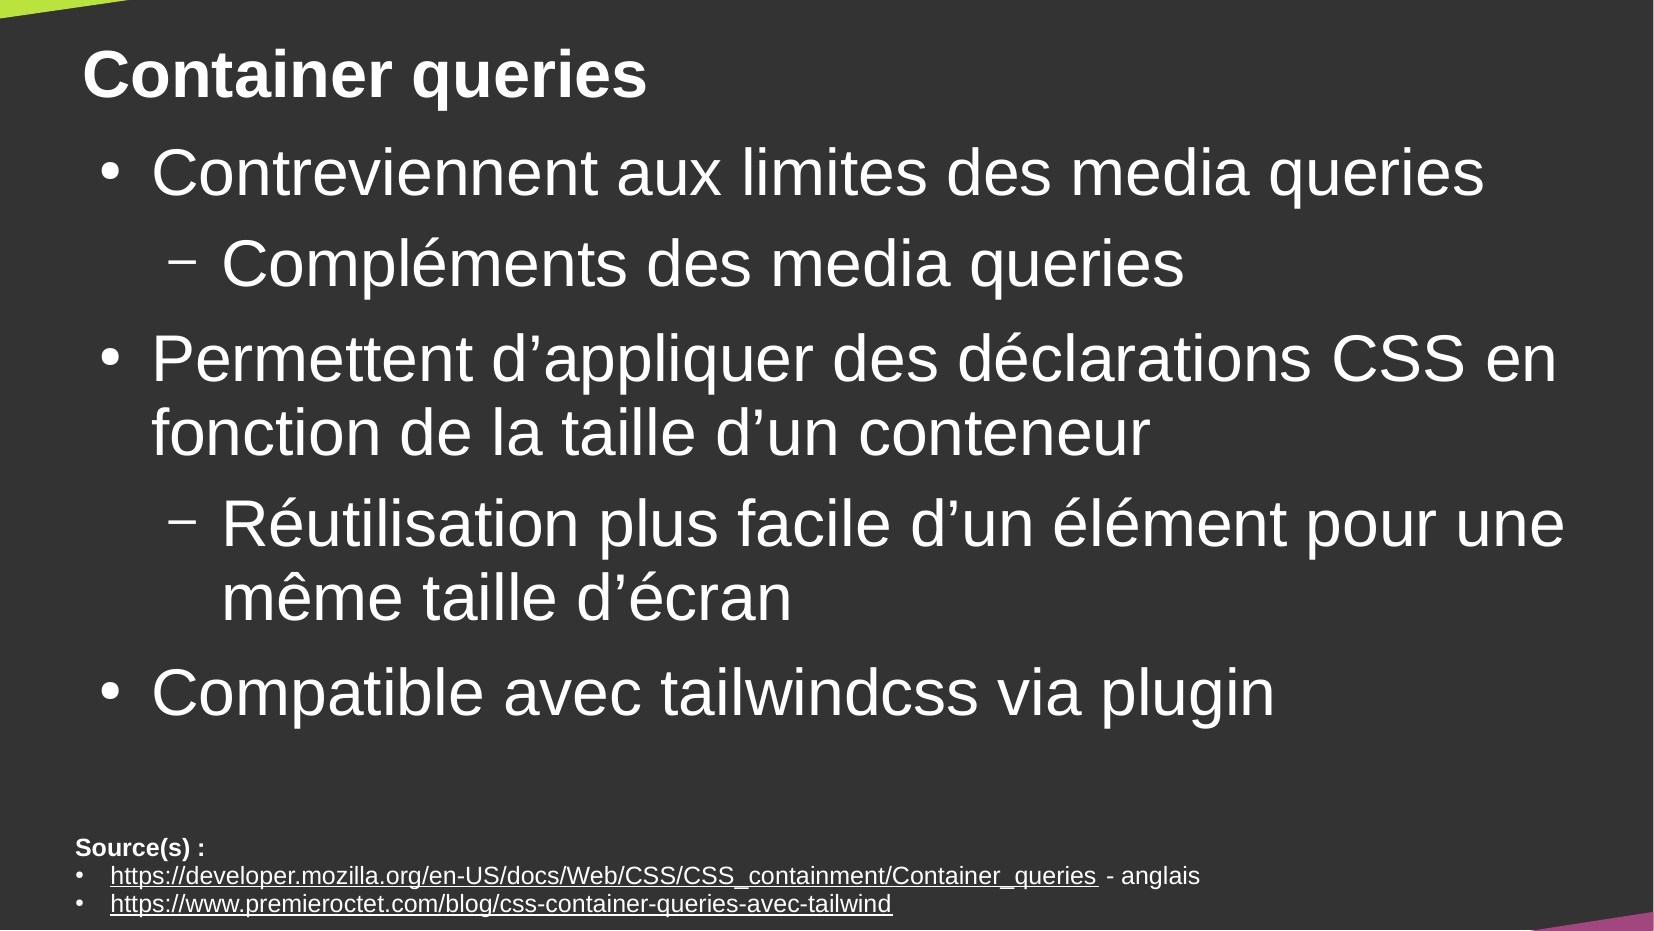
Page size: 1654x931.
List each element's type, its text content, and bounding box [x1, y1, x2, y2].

text_box [0, 0, 129, 19]
text_box [1529, 911, 1654, 931]
list Contreviennent aux limites des media queries Compléments des media queries Permettent d’appliquer des déclarations CSS en fonction de la taille d’un conteneur Réutilisation plus facile d’un élément pour une même taille d’écran Compatible avec tailwindcss via plugin [80, 135, 1630, 733]
title Container queries [82, 37, 1276, 122]
text_box Source(s) : https://developer.mozilla.org/en-US/docs/Web/CSS/CSS_containment/Container_queries - anglais https://www.premieroctet.com/blog/css-container-queries-avec-tailwind [60, 826, 1546, 926]
